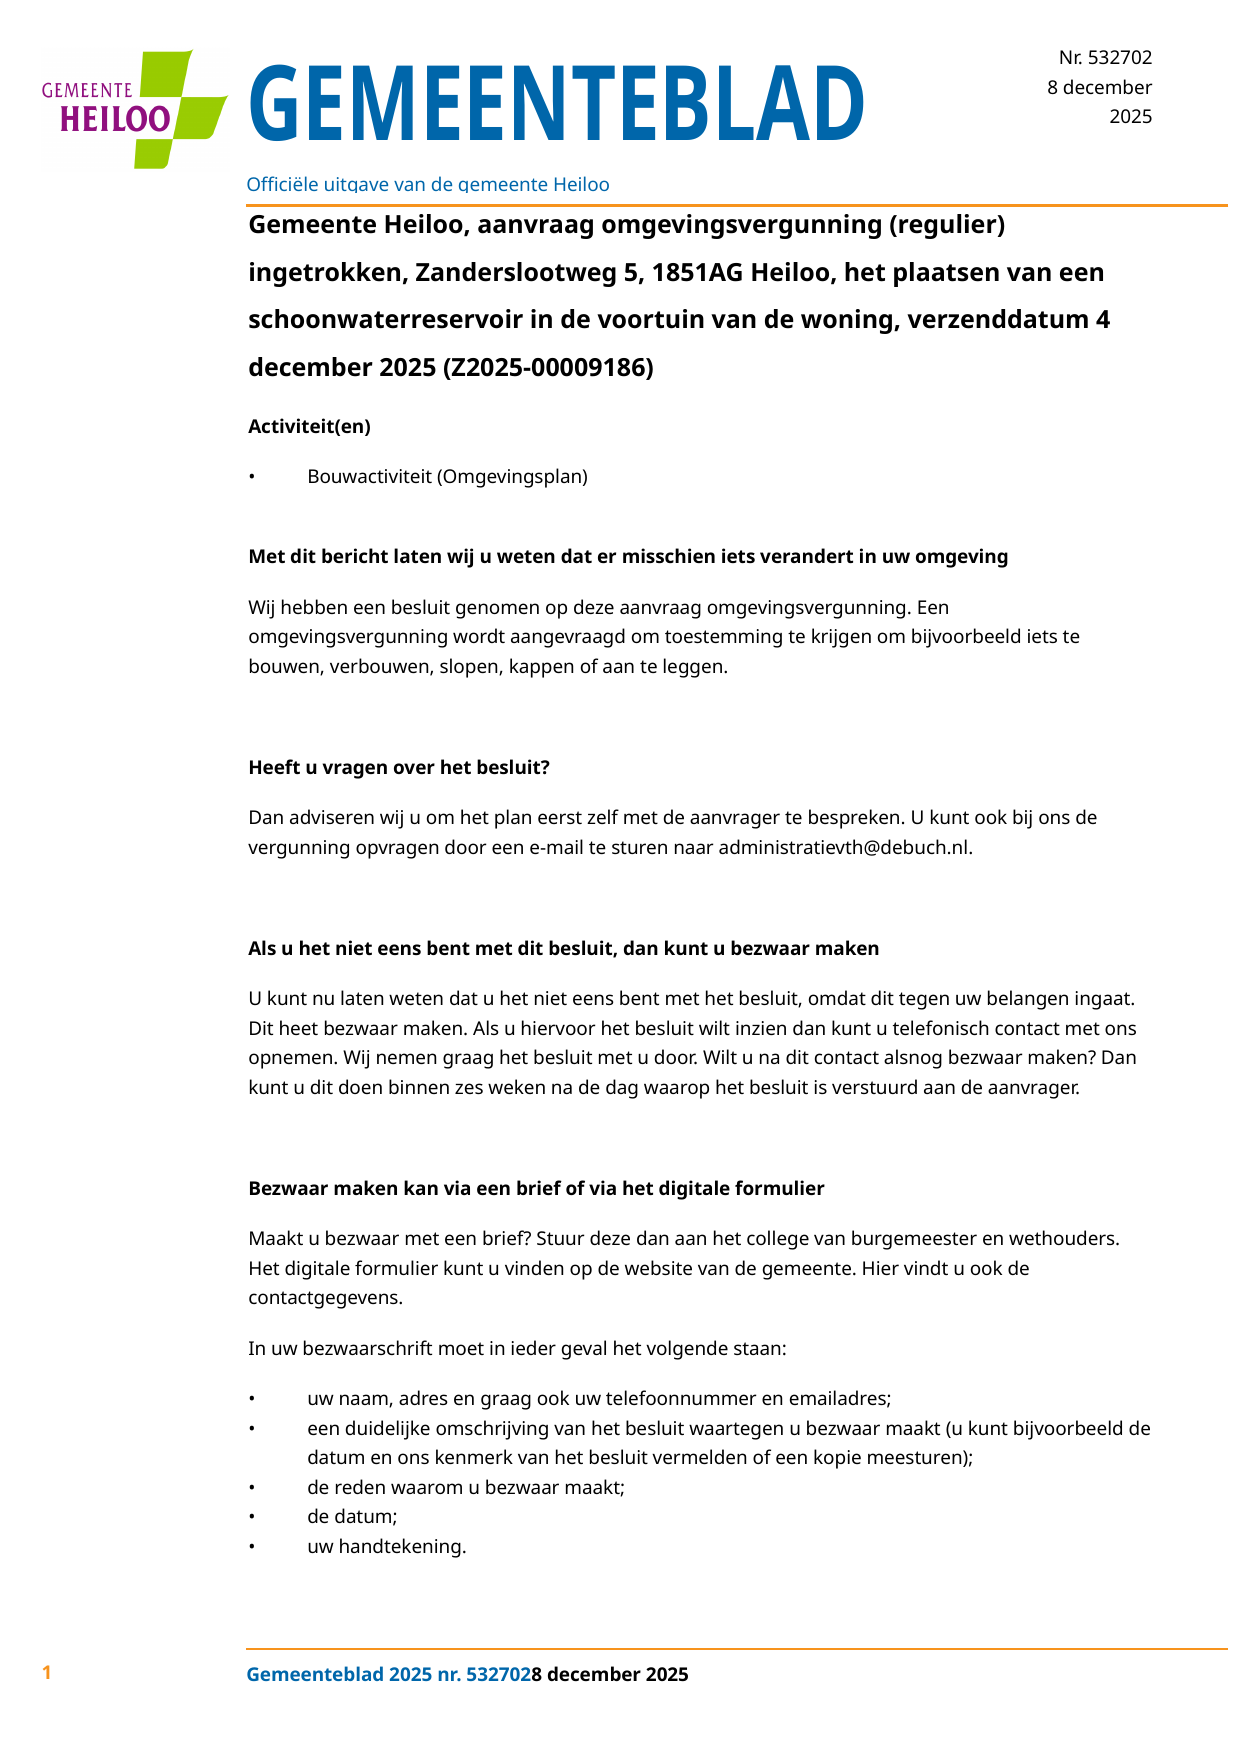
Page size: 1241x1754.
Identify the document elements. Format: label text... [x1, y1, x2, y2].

text U kunt nu laten weten dat u het niet eens bent met het besluit, omdat dit tegen uw belangen ingaat. Dit heet bezwaar maken. Als u hiervoor het besluit wilt inzien dan kunt u telefonisch contact met ons opnemen. Wij nemen graag het besluit met u door. Wilt u na dit contact alsnog bezwaar maken? Dan kunt u dit doen binnen zes weken na de dag waarop het besluit is verstuurd aan de aanvrager. [248, 985, 1152, 1100]
list de reden waarom u bezwaar maakt; [248, 1474, 1152, 1500]
list de datum; [248, 1503, 1152, 1529]
text Gemeente Heiloo, aanvraag omgevingsvergunning (regulier) ingetrokken, Zanderslootweg 5, 1851AG Heiloo, het plaatsen van een schoonwaterreservoir in de voortuin van de woning, verzenddatum 4 december 2025 (Z2025-00009186) [248, 207, 1152, 384]
text Als u het niet eens bent met dit besluit, dan kunt u bezwaar maken [248, 935, 1152, 961]
text Activiteit(en) [248, 413, 1152, 439]
list een duidelijke omschrijving van het besluit waartegen u bezwaar maakt (u kunt bijvoorbeeld de datum en ons kenmerk van het besluit vermelden of een kopie meesturen); [248, 1415, 1152, 1470]
text Wij hebben een besluit genomen op deze aanvraag omgevingsvergunning. Een omgevingsvergunning wordt aangevraagd om toestemming te krijgen om bijvoorbeeld iets te bouwen, verbouwen, slopen, kappen of aan te leggen. [248, 594, 1152, 679]
list Bouwactiviteit (Omgevingsplan) [248, 463, 1152, 489]
text Bezwaar maken kan via een brief of via het digitale formulier [248, 1175, 1152, 1201]
list uw naam, adres en graag ook uw telefoonnummer en emailadres; [248, 1385, 1152, 1411]
text In uw bezwaarschrift moet in ieder geval het volgende staan: [248, 1335, 1152, 1361]
text Met dit bericht laten wij u weten dat er misschien iets verandert in uw omgeving [248, 543, 1152, 569]
text Maakt u bezwaar met een brief? Stuur deze dan aan het college van burgemeester en wethouders. Het digitale formulier kunt u vinden op de website van de gemeente. Hier vindt u ook de contactgegevens. [248, 1225, 1152, 1310]
picture [41, 47, 231, 172]
text Dan adviseren wij u om het plan eerst zelf met de aanvrager te bespreken. U kunt ook bij ons de vergunning opvragen door een e-mail te sturen naar administratievth@debuch.nl. [248, 804, 1152, 860]
text Heeft u vragen over het besluit? [248, 754, 1152, 780]
list uw handtekening. [248, 1533, 1152, 1559]
